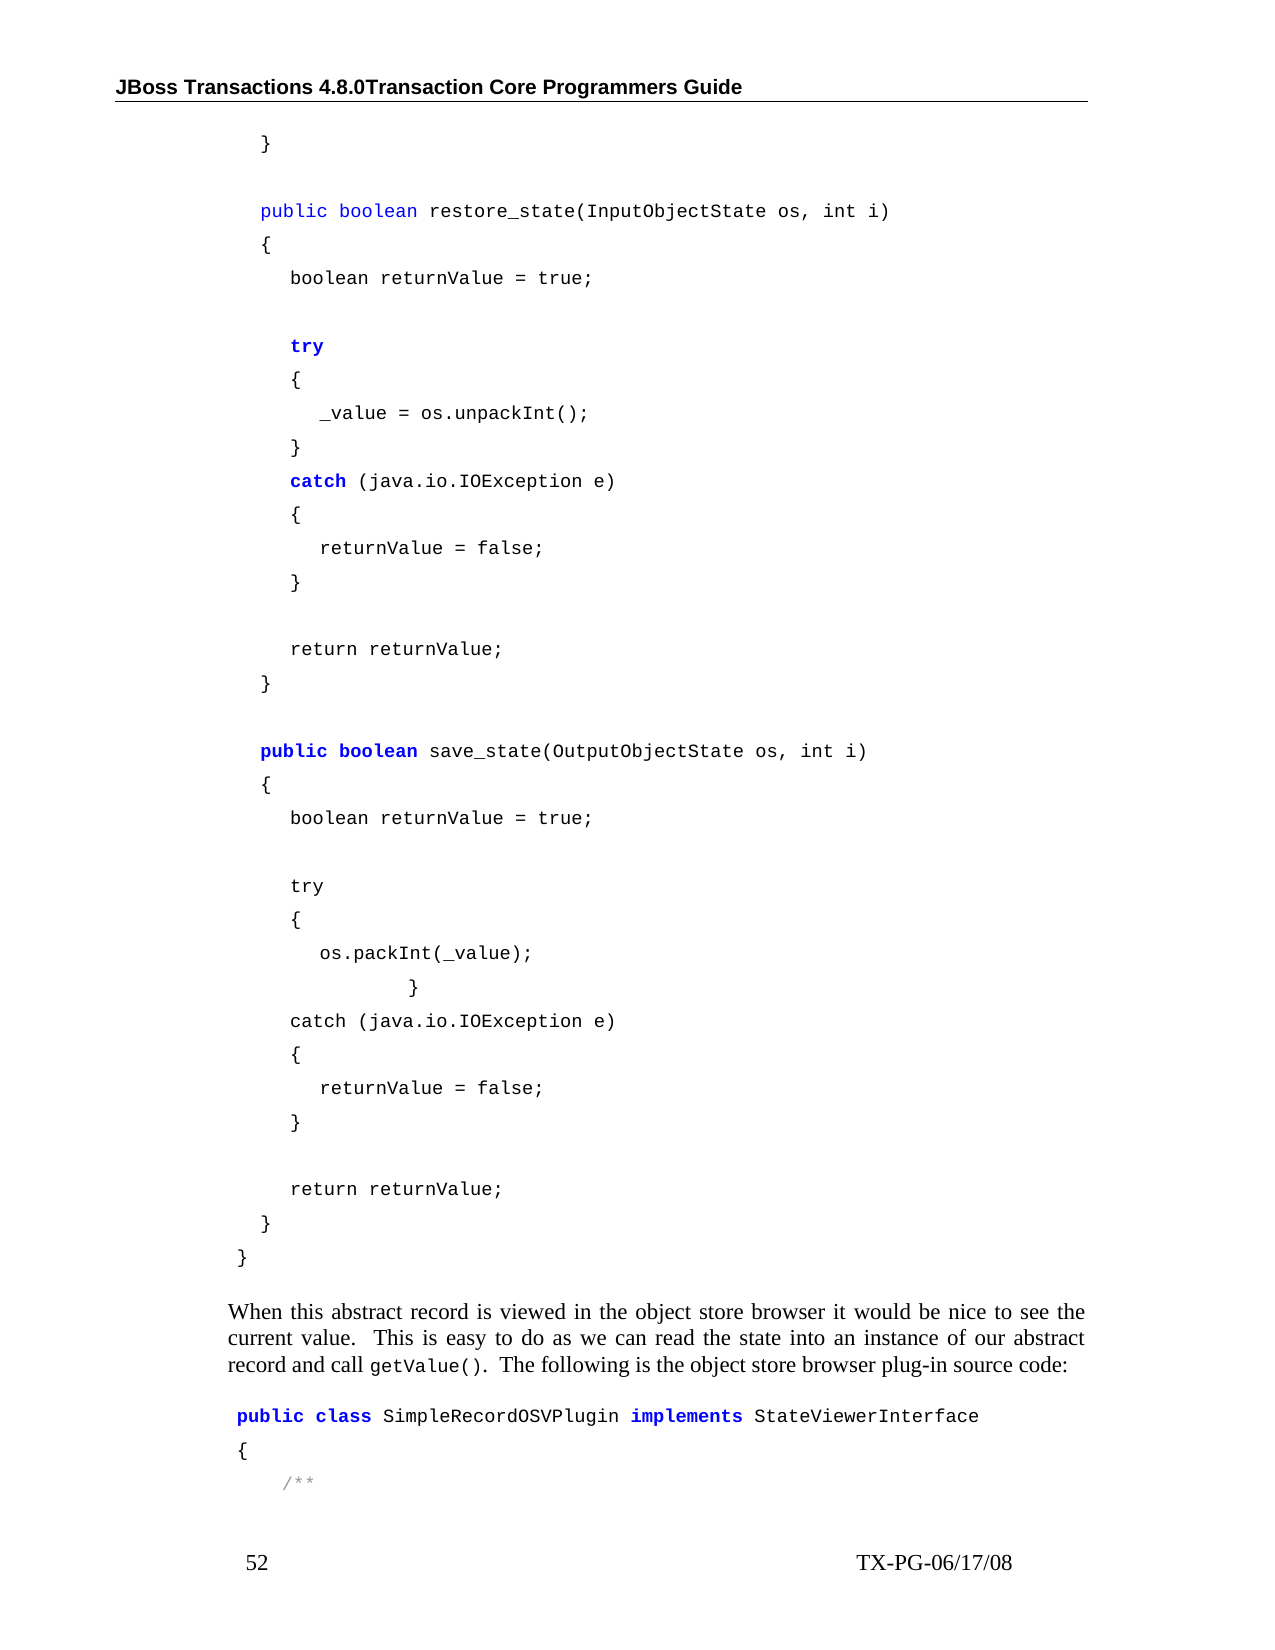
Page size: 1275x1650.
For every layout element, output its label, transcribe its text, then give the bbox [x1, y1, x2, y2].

text os.packInt(_value); [237, 944, 1088, 965]
text { [237, 505, 1088, 526]
text } [237, 438, 1088, 459]
text boolean returnValue = true; [237, 809, 1088, 830]
text } [237, 1214, 1088, 1235]
text returnValue = false; [237, 1079, 1088, 1100]
text return returnValue; [237, 1180, 1088, 1201]
text } [237, 1113, 1088, 1134]
text } [237, 674, 1088, 695]
text catch (java.io.IOException e) [237, 1011, 1088, 1033]
text { [237, 775, 1088, 796]
text } [237, 978, 1088, 999]
text return returnValue; [237, 640, 1088, 661]
text } [237, 1248, 1088, 1269]
text catch (java.io.IOException e) [237, 471, 1088, 493]
text { [237, 370, 1088, 391]
text public class SimpleRecordOSVPlugin implements StateViewerInterface [237, 1407, 1088, 1428]
text try [237, 336, 1088, 358]
text { [237, 1045, 1088, 1066]
text public boolean restore_state(InputObjectState os, int i) [237, 201, 1088, 223]
text public boolean save_state(OutputObjectState os, int i) [237, 741, 1088, 763]
text } [237, 573, 1088, 594]
text { [237, 1441, 1088, 1462]
text /** [237, 1474, 1088, 1496]
text { [237, 235, 1088, 256]
text boolean returnValue = true; [237, 269, 1088, 290]
text returnValue = false; [237, 539, 1088, 560]
text _value = os.unpackInt(); [237, 404, 1088, 425]
text } [237, 134, 1088, 155]
text { [237, 910, 1088, 931]
text try [237, 876, 1088, 898]
text When this abstract record is viewed in the object store browser it would be nice to see the current value. This is easy to do as we can read the state into an instance of our abstract record and call getValue(). The following is the object store browser plug-in source code: [228, 1298, 1088, 1378]
